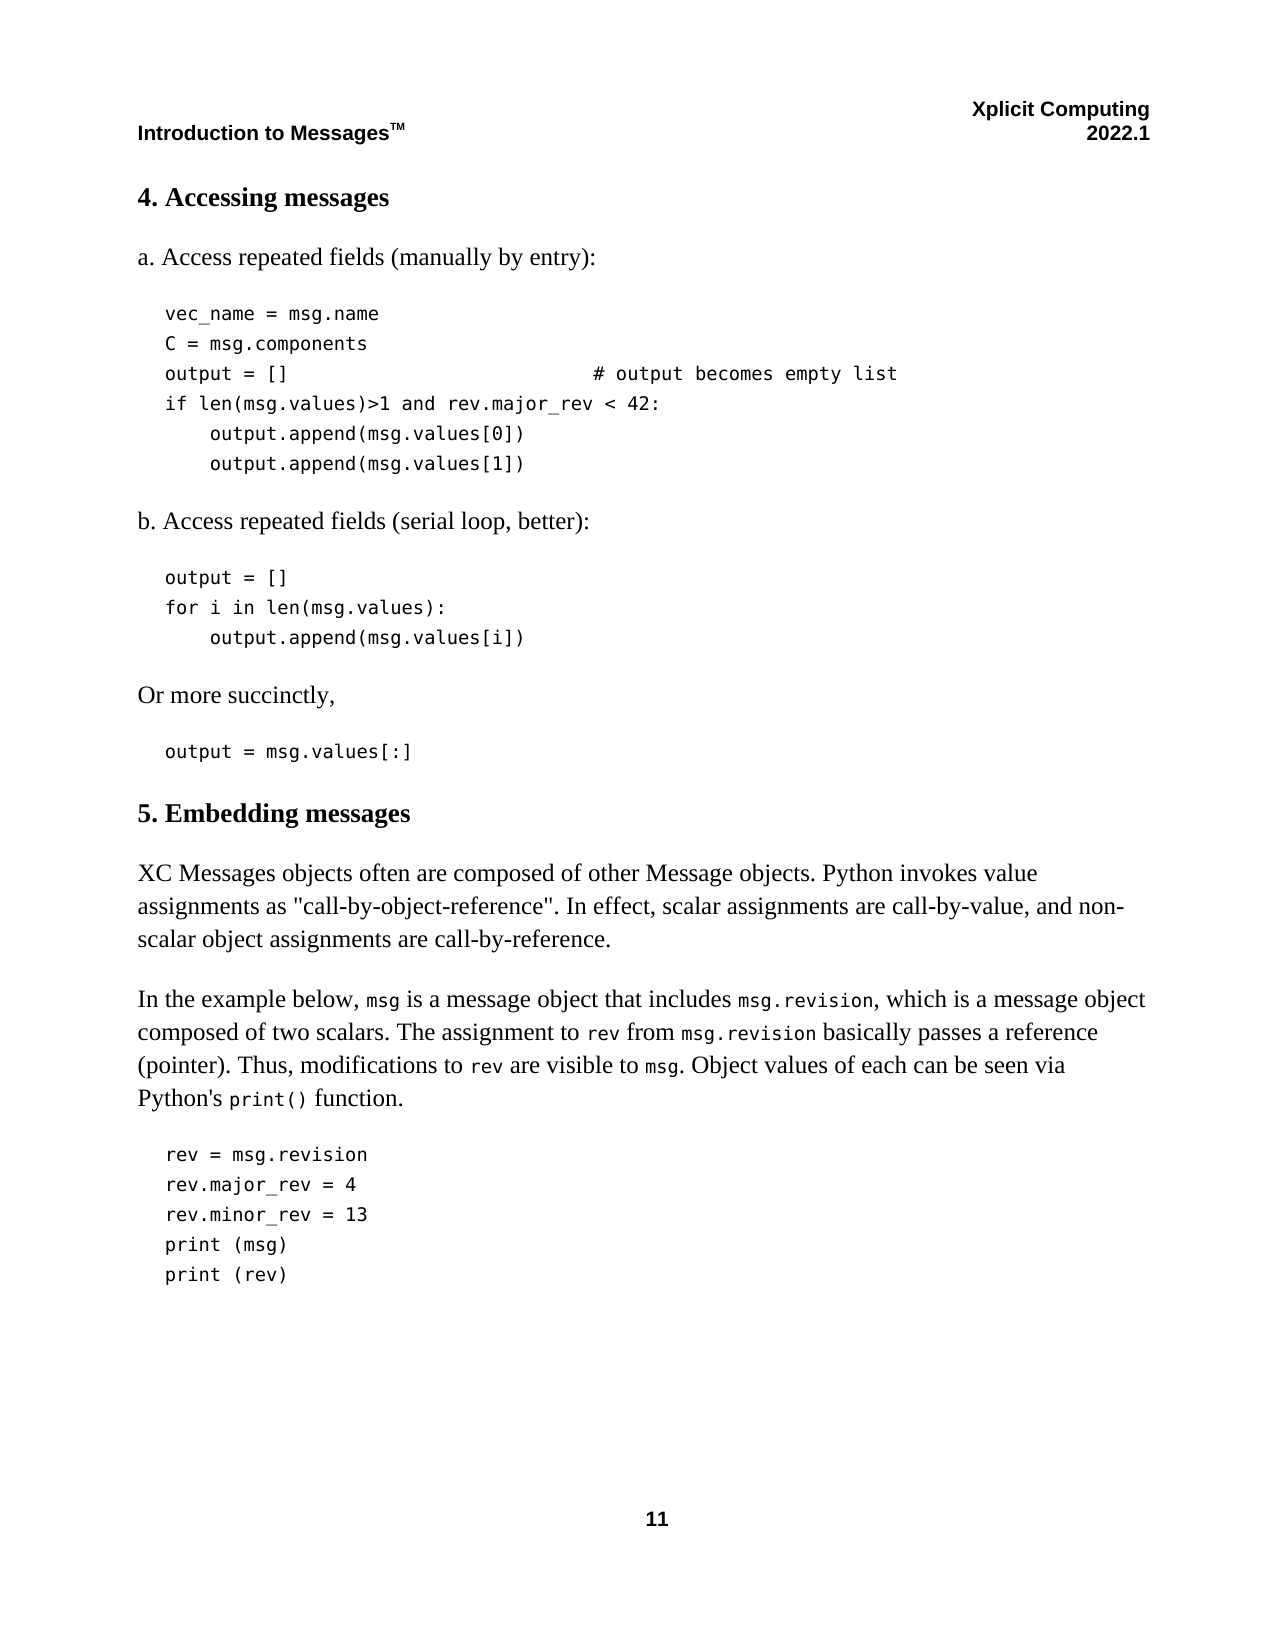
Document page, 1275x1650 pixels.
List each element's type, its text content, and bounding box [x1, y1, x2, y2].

subtitle 4. Accessing messages [137, 181, 1150, 212]
text a. Access repeated fields (manually by entry): [137, 242, 1150, 271]
text XC Messages objects often are composed of other Message objects. Python invokes value assignments as "call-by-object-reference". In effect, scalar assignments are call-by-value, and non-scalar object assignments are call-by-reference. [137, 858, 1150, 953]
text print (rev) [164, 1257, 1150, 1287]
text In the example below, msg is a message object that includes msg.revision, which is a message object composed of two scalars. The assignment to rev from msg.revision basically passes a reference (pointer). Thus, modifications to rev are visible to msg. Object values of each can be seen via Python's print() function. [137, 984, 1150, 1112]
subtitle 5. Embedding messages [137, 797, 1150, 828]
text rev.minor_rev = 13 [164, 1197, 1150, 1227]
text print (msg) [164, 1227, 1150, 1257]
text output = msg.values[:] [164, 734, 1150, 764]
text rev = msg.revision [164, 1137, 1150, 1167]
text C = msg.components [164, 326, 1150, 356]
text output = [] [164, 560, 1150, 590]
text vec_name = msg.name [164, 296, 1150, 326]
text if len(msg.values)>1 and rev.major_rev < 42: [164, 386, 1150, 416]
text rev.major_rev = 4 [164, 1167, 1150, 1197]
text output.append(msg.values[0]) output.append(msg.values[1]) [164, 416, 1150, 476]
text Or more succinctly, [137, 680, 1150, 709]
text b. Access repeated fields (serial loop, better): [137, 506, 1150, 535]
text output = [] # output becomes empty list [164, 356, 1150, 386]
text for i in len(msg.values): [164, 590, 1150, 620]
text output.append(msg.values[i]) [164, 620, 1150, 650]
